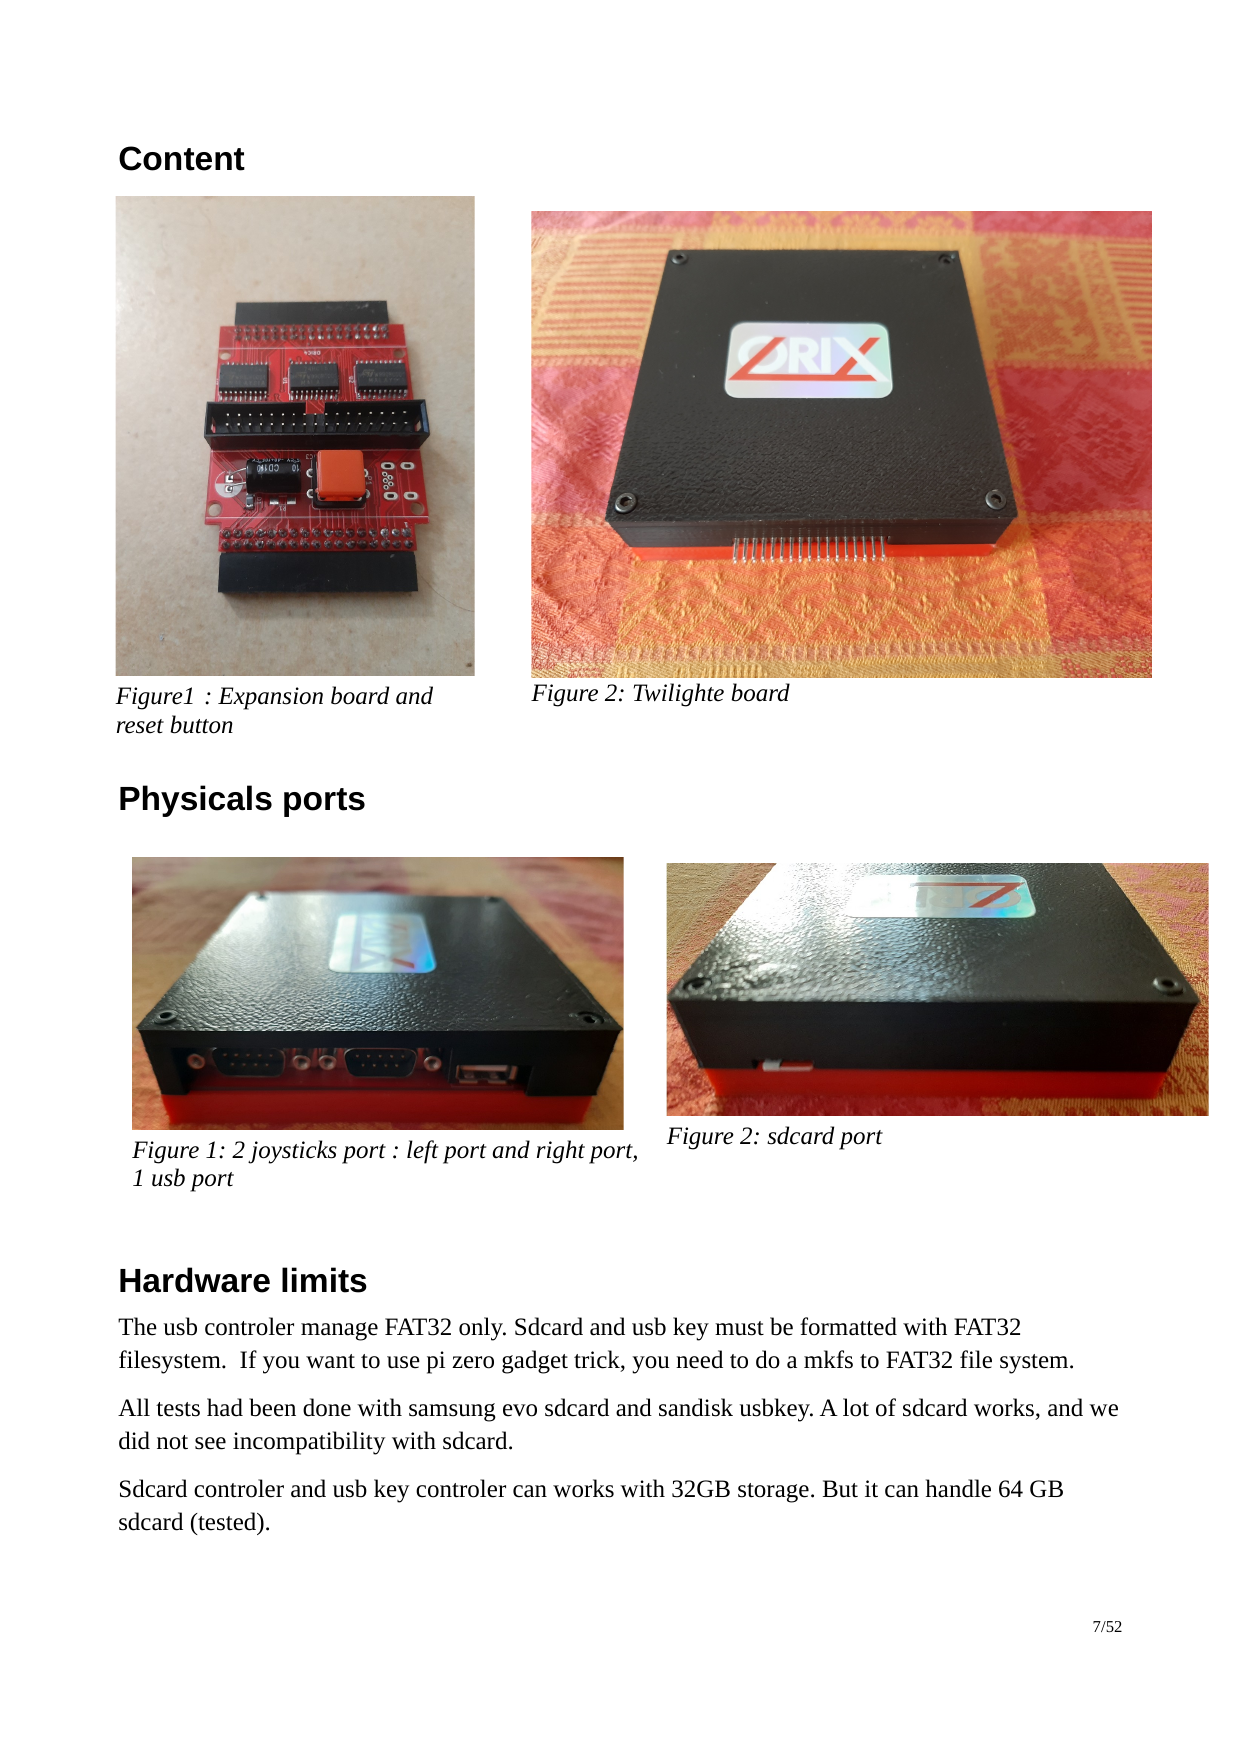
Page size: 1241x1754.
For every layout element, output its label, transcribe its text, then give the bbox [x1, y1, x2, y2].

text Figure1 : Expansion board and reset button [116, 676, 475, 738]
text Figure 1: 2 joysticks port : left port and right port, 1 usb port [132, 1130, 655, 1192]
subtitle Physicals ports [118, 778, 1122, 817]
text The usb controler manage FAT32 only. Sdcard and usb key must be formatted with FAT32 filesystem. If you want to use pi zero gadget trick, you need to do a mkfs to FAT32 file system. [118, 1312, 1122, 1374]
picture [132, 857, 624, 1130]
subtitle Hardware limits [118, 1261, 1122, 1299]
picture [666, 863, 1209, 1116]
text Figure 2: Twilighte board [531, 678, 1152, 707]
picture [531, 211, 1152, 678]
text Sdcard controler and usb key controler can works with 32GB storage. But it can handle 64 GB sdcard (tested). [118, 1474, 1122, 1535]
text All tests had been done with samsung evo sdcard and sandisk usbkey. A lot of sdcard works, and we did not see incompatibility with sdcard. [118, 1393, 1122, 1454]
picture [115, 196, 475, 676]
text Figure 2: sdcard port [667, 1116, 1209, 1149]
subtitle Content [118, 139, 1122, 178]
